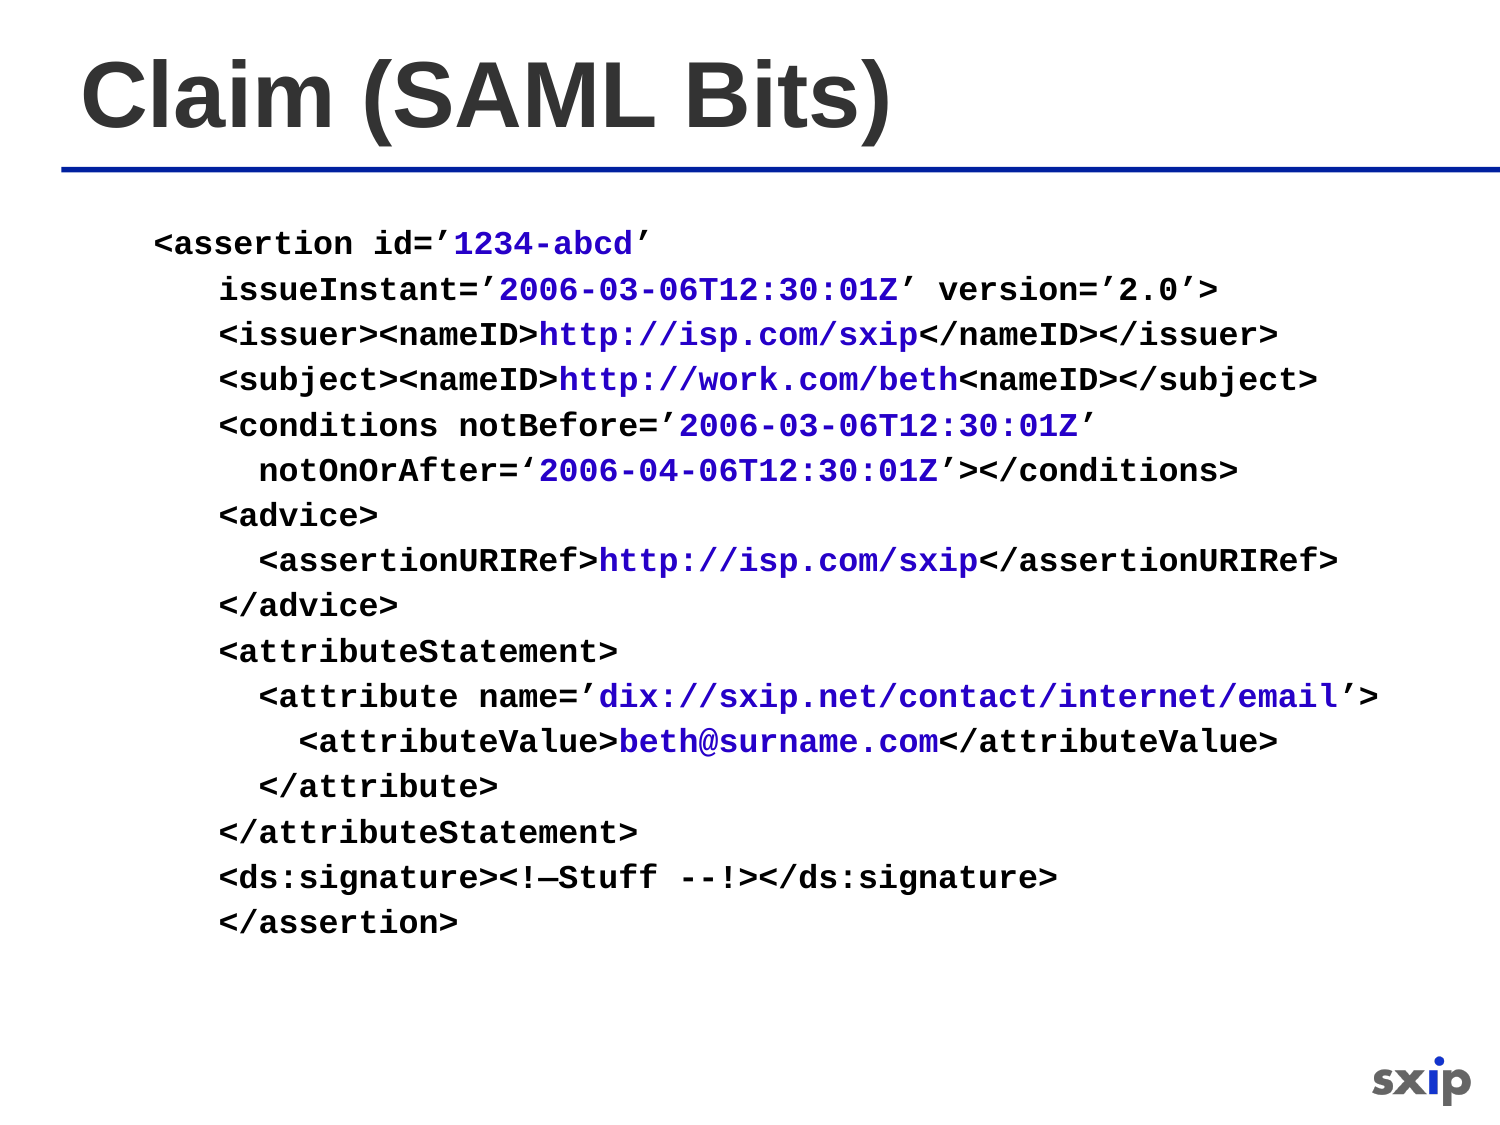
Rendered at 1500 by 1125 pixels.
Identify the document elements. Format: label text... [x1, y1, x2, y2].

title Claim (SAML Bits) [61, 21, 1495, 169]
picture [1372, 1056, 1471, 1106]
list <assertion id=’1234-abcd’ issueInstant=’2006-03-06T12:30:01Z’ version=’2.0’> <issuer><nameID>http://isp.com/sxip</nameID></issuer> <subject><nameID>http://work.com/beth<nameID></subject> <conditions notBefore=’2006-03-06T12:30:01Z’ notOnOrAfter=‘2006-04-06T12:30:01Z’></conditions> <advice> <assertionURIRef>http://isp.com/sxip</assertionURIRef> </advice> <attributeStatement> <attribute name=’dix://sxip.net/contact/internet/email’> <attributeValue>beth@surname.com</attributeValue> </attribute> </attributeStatement> <ds:signature><!—Stuff --!></ds:signature> </assertion> [117, 219, 1495, 1041]
